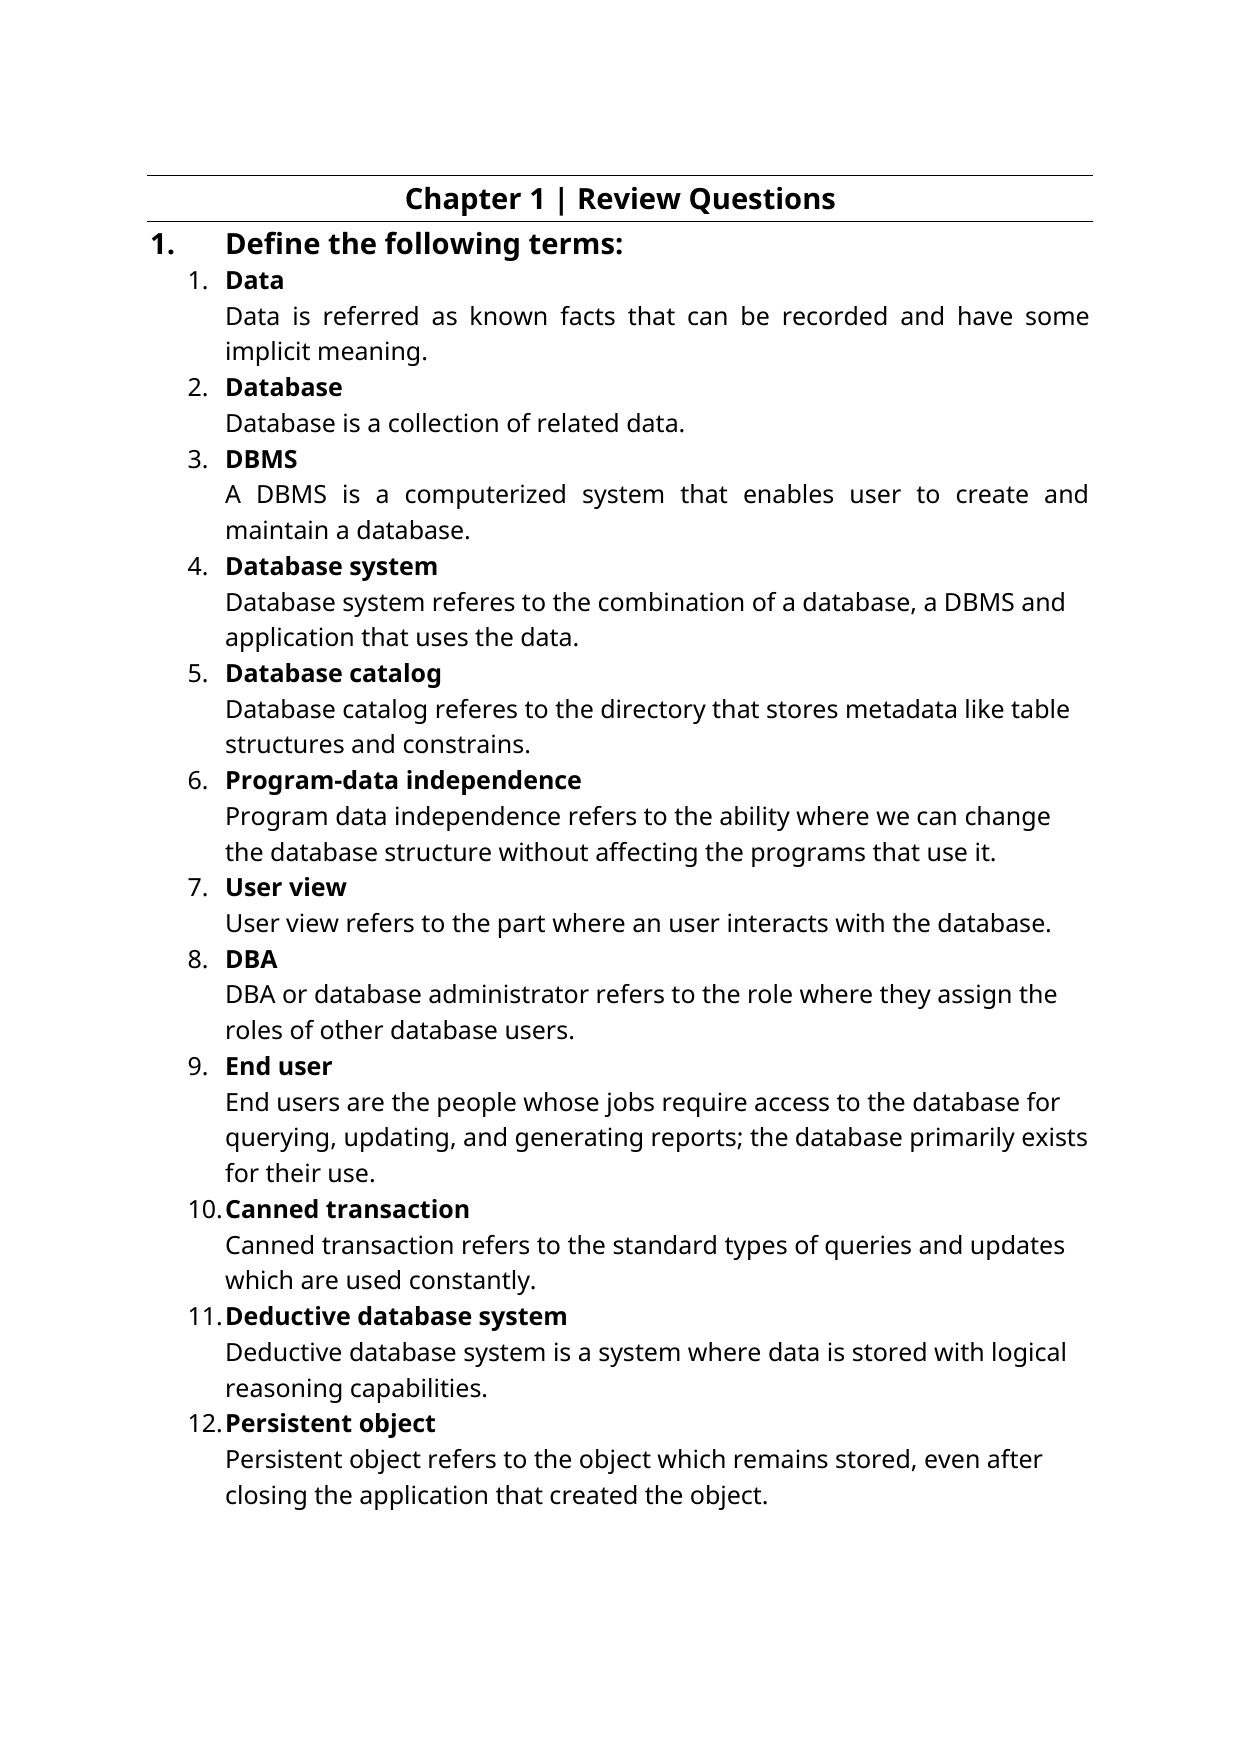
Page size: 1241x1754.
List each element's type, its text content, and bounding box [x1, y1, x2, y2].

list Database catalog Database catalog referes to the directory that stores metadata like table structures and constrains. [187, 656, 1091, 761]
list Deductive database system Deductive database system is a system where data is stored with logical reasoning capabilities. [187, 1299, 1091, 1404]
list Persistent object Persistent object refers to the object which remains stored, even after closing the application that created the object. [187, 1406, 1091, 1511]
subtitle Define the following terms: [150, 223, 1091, 263]
list Database system Database system referes to the combination of a database, a DBMS and application that uses the data. [187, 548, 1091, 654]
list Database Database is a collection of related data. [187, 370, 1091, 439]
list Data Data is referred as known facts that can be recorded and have some implicit meaning. [187, 263, 1091, 368]
subtitle Chapter 1 | Review Questions [147, 176, 1093, 221]
list End user End users are the people whose jobs require access to the database for querying, updating, and generating reports; the database primarily exists for their use. [187, 1049, 1091, 1190]
list Program-data independence Program data independence refers to the ability where we can change the database structure without affecting the programs that use it. [187, 763, 1091, 868]
list User view User view refers to the part where an user interacts with the database. [187, 870, 1091, 940]
list Canned transaction Canned transaction refers to the standard types of queries and updates which are used constantly. [187, 1192, 1091, 1297]
list DBA DBA or database administrator refers to the role where they assign the roles of other database users. [187, 941, 1091, 1047]
list DBMS A DBMS is a computerized system that enables user to create and maintain a database. [187, 441, 1091, 547]
